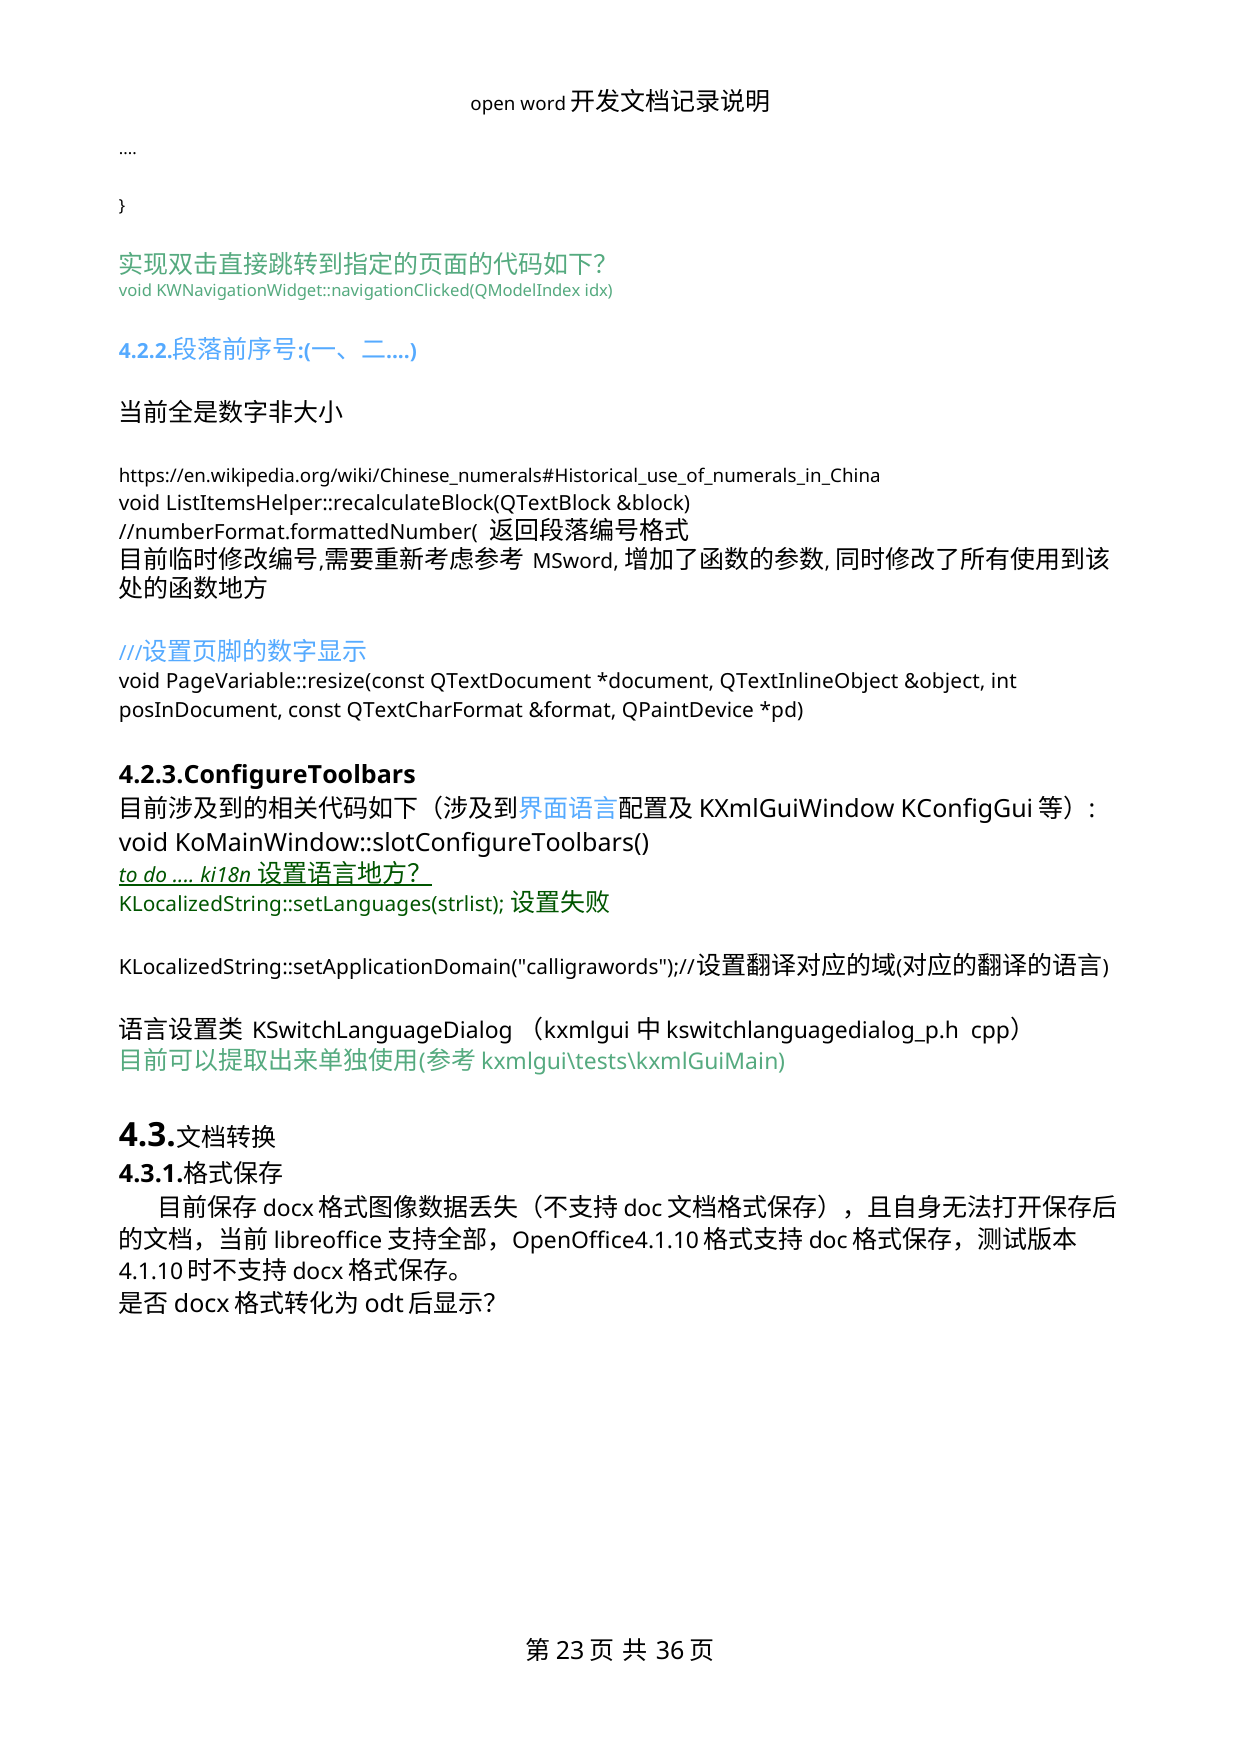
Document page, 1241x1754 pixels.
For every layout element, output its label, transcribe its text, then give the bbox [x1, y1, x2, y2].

text 目前临时修改编号,需要重新考虑参考 MSword, 增加了函数的参数, 同时修改了所有使用到该处的函数地方 [119, 545, 1121, 603]
text void KWNavigationWidget::navigationClicked(QModelIndex idx) [119, 279, 1121, 302]
text KLocalizedString::setApplicationDomain("calligrawords");//设置翻译对应的域(对应的翻译的语言) [119, 951, 1121, 980]
text 目前涉及到的相关代码如下（涉及到界面语言配置及KXmlGuiWindow KConfigGui等）: [119, 791, 1121, 825]
text 目前保存docx格式图像数据丢失（不支持doc文档格式保存），且自身无法打开保存后的文档，当前libreoffice支持全部，OpenOffice4.1.10格式支持doc格式保存，测试版本4.1.10时不支持docx格式保存。 [119, 1190, 1121, 1286]
subtitle 格式保存 [119, 1156, 1121, 1190]
text 实现双击直接跳转到指定的页面的代码如下？ [119, 250, 1121, 279]
text https://en.wikipedia.org/wiki/Chinese_numerals#Historical_use_of_numerals_in_China [119, 461, 1121, 487]
text KLocalizedString::setLanguages(strlist); 设置失败 [119, 888, 1121, 917]
text 目前可以提取出来单独使用(参考kxmlgui\tests\kxmlGuiMain) [119, 1045, 1121, 1076]
text to do .... ki18n 设置语言地方？ [119, 859, 1121, 888]
text ///设置页脚的数字显示 [119, 637, 1121, 666]
text 当前全是数字非大小 [119, 398, 1121, 427]
text } [119, 194, 1121, 216]
text 是否docx格式转化为odt后显示？ [119, 1286, 1121, 1320]
text void KoMainWindow::slotConfigureToolbars() [119, 825, 1121, 859]
subtitle 段落前序号:(一、二....) [119, 336, 1121, 364]
text //numberFormat.formattedNumber( 返回段落编号格式 [119, 516, 1121, 545]
text void PageVariable::resize(const QTextDocument *document, QTextInlineObject &object, int posInDocument, const QTextCharFormat &format, QPaintDevice *pd) [119, 666, 1121, 723]
text 语言设置类 KSwitchLanguageDialog （kxmlgui 中kswitchlanguagedialog_p.h cpp） [119, 1014, 1121, 1045]
text .... [119, 137, 1121, 160]
text void ListItemsHelper::recalculateBlock(QTextBlock &block) [119, 487, 1121, 516]
subtitle 文档转换 [119, 1110, 1121, 1156]
subtitle ConfigureToolbars [119, 757, 1121, 791]
